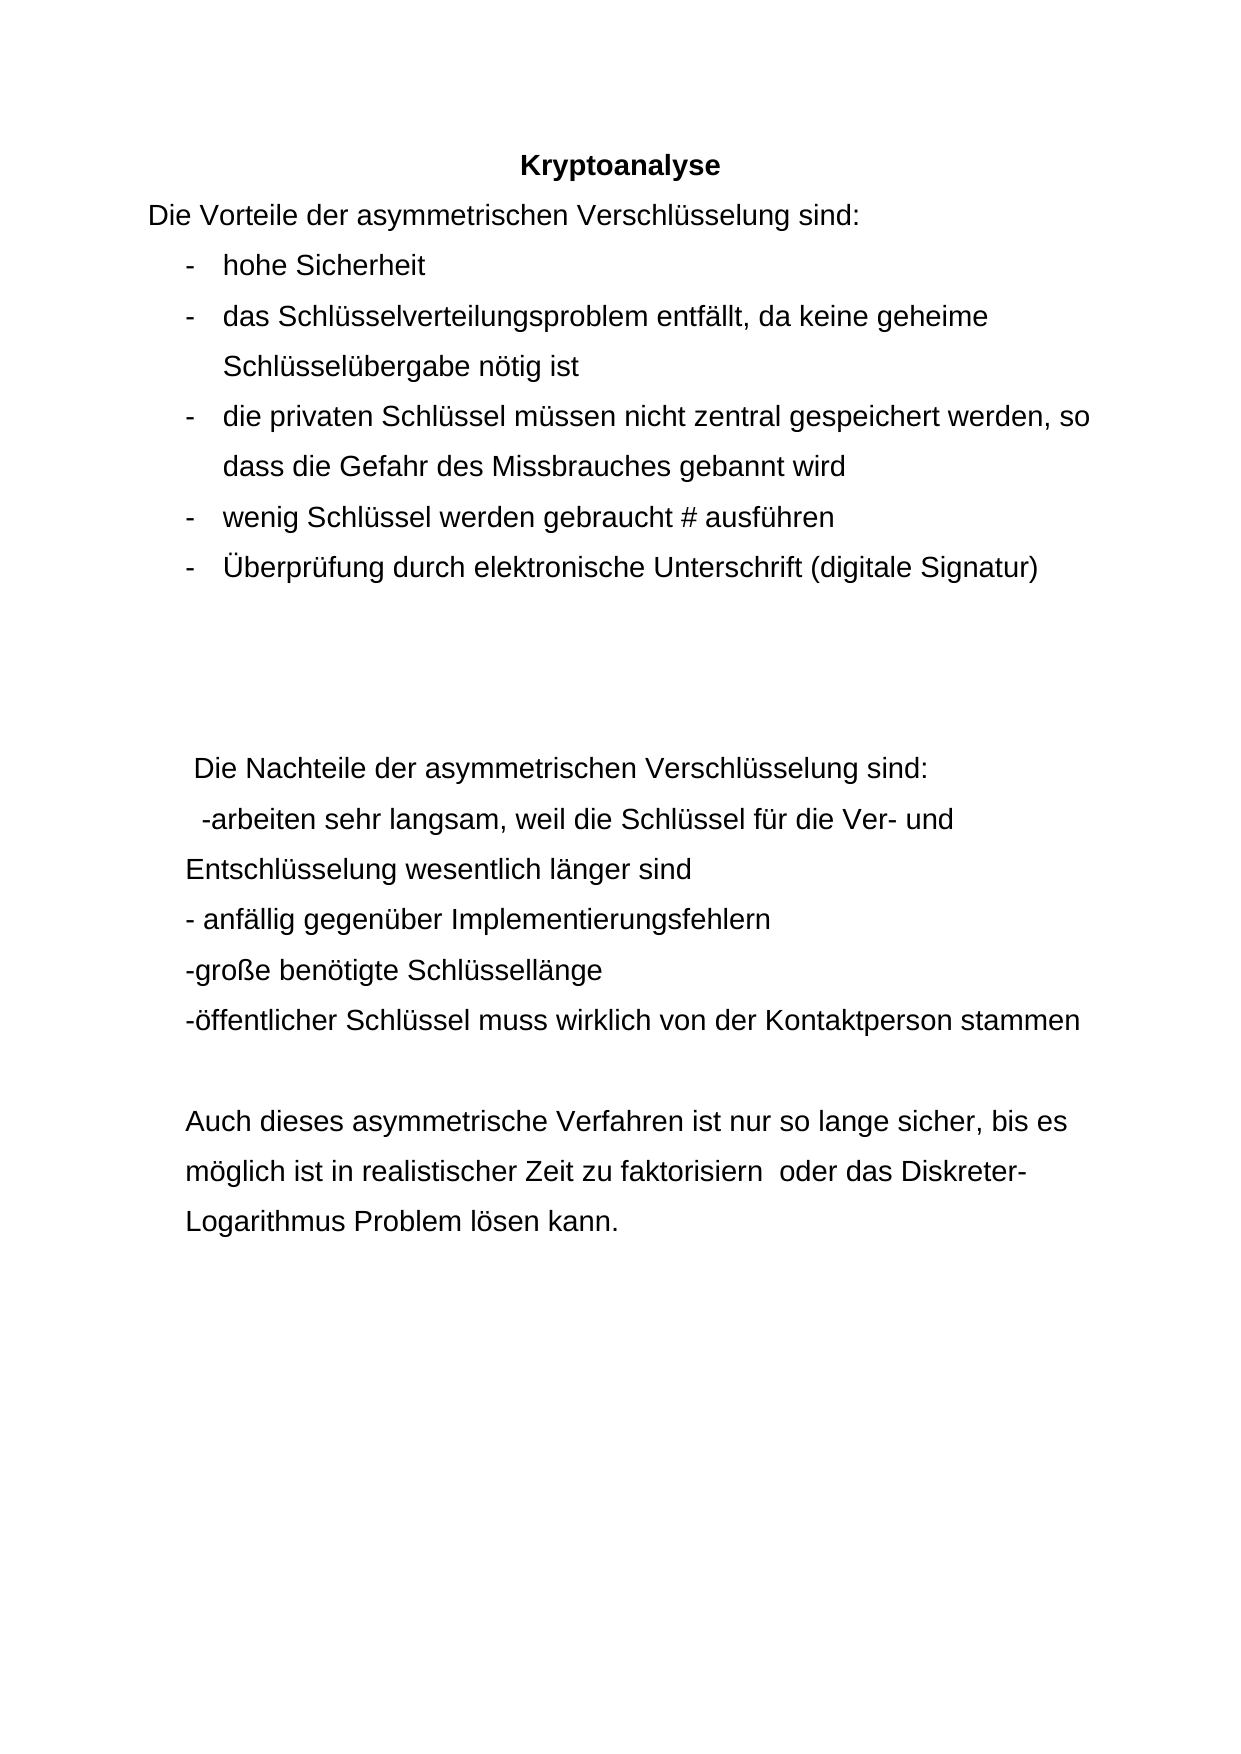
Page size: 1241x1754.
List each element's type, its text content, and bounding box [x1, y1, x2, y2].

text Die Vorteile der asymmetrischen Verschlüsselung sind: [148, 198, 1093, 231]
text Kryptoanalyse [148, 148, 1093, 181]
text -große benötigte Schlüssellänge [185, 953, 1093, 986]
text Auch dieses asymmetrische Verfahren ist nur so lange sicher, bis es möglich ist in realistischer Zeit zu faktorisiern oder das Diskreter-Logarithmus Problem lösen kann. [185, 1103, 1093, 1238]
list das Schlüsselverteilungsproblem entfällt, da keine geheime Schlüsselübergabe nötig ist [185, 298, 1093, 382]
list wenig Schlüssel werden gebraucht # ausführen [185, 500, 1093, 533]
text - anfällig gegenüber Implementierungsfehlern [185, 902, 1093, 936]
list Überprüfung durch elektronische Unterschrift (digitale Signatur) [185, 550, 1093, 584]
text Die Nachteile der asymmetrischen Verschlüsselung sind: [185, 751, 1093, 785]
text -öffentlicher Schlüssel muss wirklich von der Kontaktperson stammen [185, 1003, 1093, 1036]
list die privaten Schlüssel müssen nicht zentral gespeichert werden, so dass die Gefahr des Missbrauches gebannt wird [185, 399, 1093, 483]
text -arbeiten sehr langsam, weil die Schlüssel für die Ver- und Entschlüsselung wesentlich länger sind [185, 802, 1093, 886]
list hohe Sicherheit [185, 248, 1093, 282]
